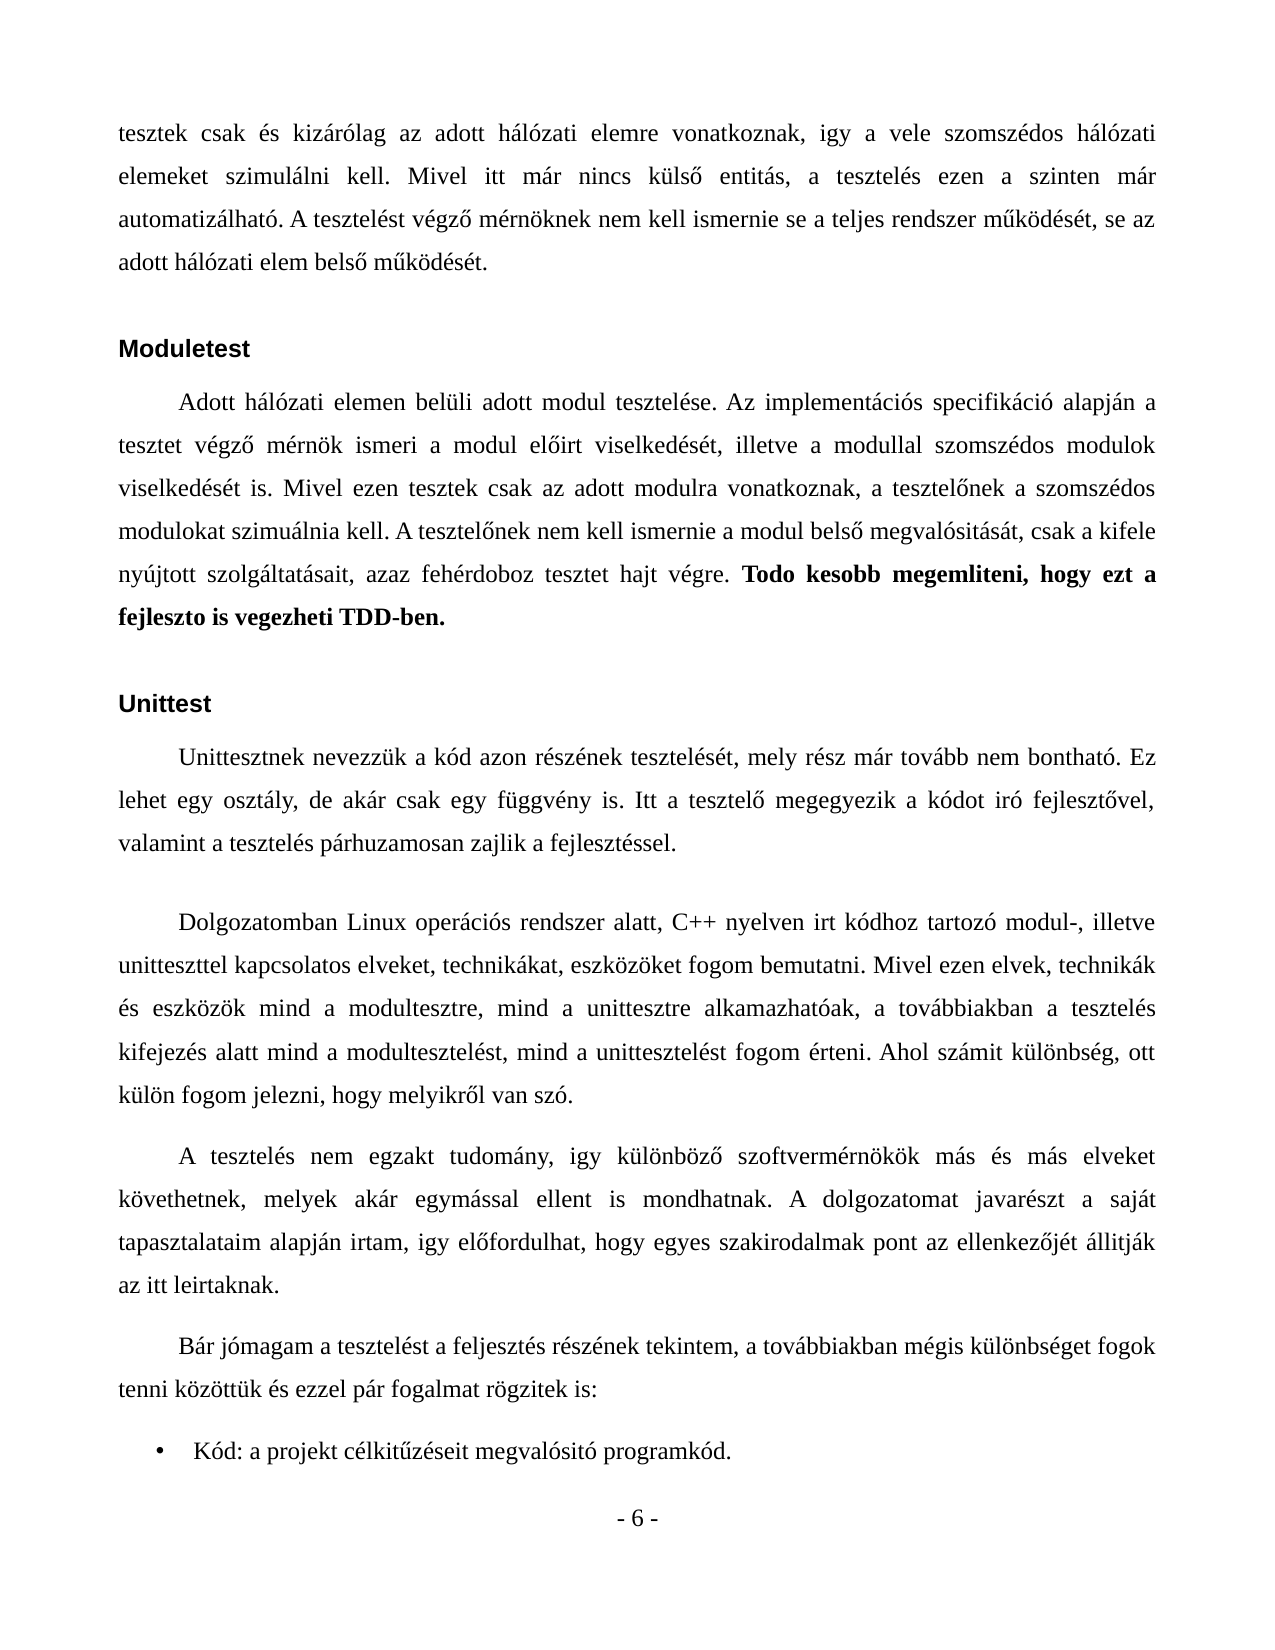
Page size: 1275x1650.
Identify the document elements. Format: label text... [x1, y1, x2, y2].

text Dolgozatomban Linux operációs rendszer alatt, C++ nyelven irt kódhoz tartozó modul-, illetve unitteszttel kapcsolatos elveket, technikákat, eszközöket fogom bemutatni. Mivel ezen elvek, technikák és eszközök mind a modultesztre, mind a unittesztre alkamazhatóak, a továbbiakban a tesztelés kifejezés alatt mind a modultesztelést, mind a unittesztelést fogom érteni. Ahol számit különbség, ott külön fogom jelezni, hogy melyikről van szó. [118, 907, 1157, 1108]
text Bár jómagam a tesztelést a feljesztés részének tekintem, a továbbiakban mégis különbséget fogok tenni közöttük és ezzel pár fogalmat rögzitek is: [118, 1331, 1157, 1403]
subtitle Unittest [118, 689, 1157, 718]
text A tesztelés nem egzakt tudomány, igy különböző szoftvermérnökök más és más elveket követhetnek, melyek akár egymással ellent is mondhatnak. A dolgozatomat javarészt a saját tapasztalataim alapján irtam, igy előfordulhat, hogy egyes szakirodalmak pont az ellenkezőjét állitják az itt leirtaknak. [118, 1141, 1157, 1299]
list Kód: a projekt célkitűzéseit megvalósitó programkód. [156, 1436, 1157, 1464]
subtitle Moduletest [118, 334, 1157, 363]
text Unittesztnek nevezzük a kód azon részének tesztelését, mely rész már tovább nem bontható. Ez lehet egy osztály, de akár csak egy függvény is. Itt a tesztelő megegyezik a kódot iró fejlesztővel, valamint a tesztelés párhuzamosan zajlik a fejlesztéssel. [118, 742, 1157, 857]
text Adott hálózati elemen belüli adott modul tesztelése. Az implementációs specifikáció alapján a tesztet végző mérnök ismeri a modul előirt viselkedését, illetve a modullal szomszédos modulok viselkedését is. Mivel ezen tesztek csak az adott modulra vonatkoznak, a tesztelőnek a szomszédos modulokat szimuálnia kell. A tesztelőnek nem kell ismernie a modul belső megvalósitását, csak a kifele nyújtott szolgáltatásait, azaz fehérdoboz tesztet hajt végre. Todo kesobb megemliteni, hogy ezt a fejleszto is vegezheti TDD-ben. [118, 387, 1157, 631]
text tesztek csak és kizárólag az adott hálózati elemre vonatkoznak, igy a vele szomszédos hálózati elemeket szimulálni kell. Mivel itt már nincs külső entitás, a tesztelés ezen a szinten már automatizálható. A tesztelést végző mérnöknek nem kell ismernie se a teljes rendszer működését, se az adott hálózati elem belső működését. [118, 118, 1157, 276]
